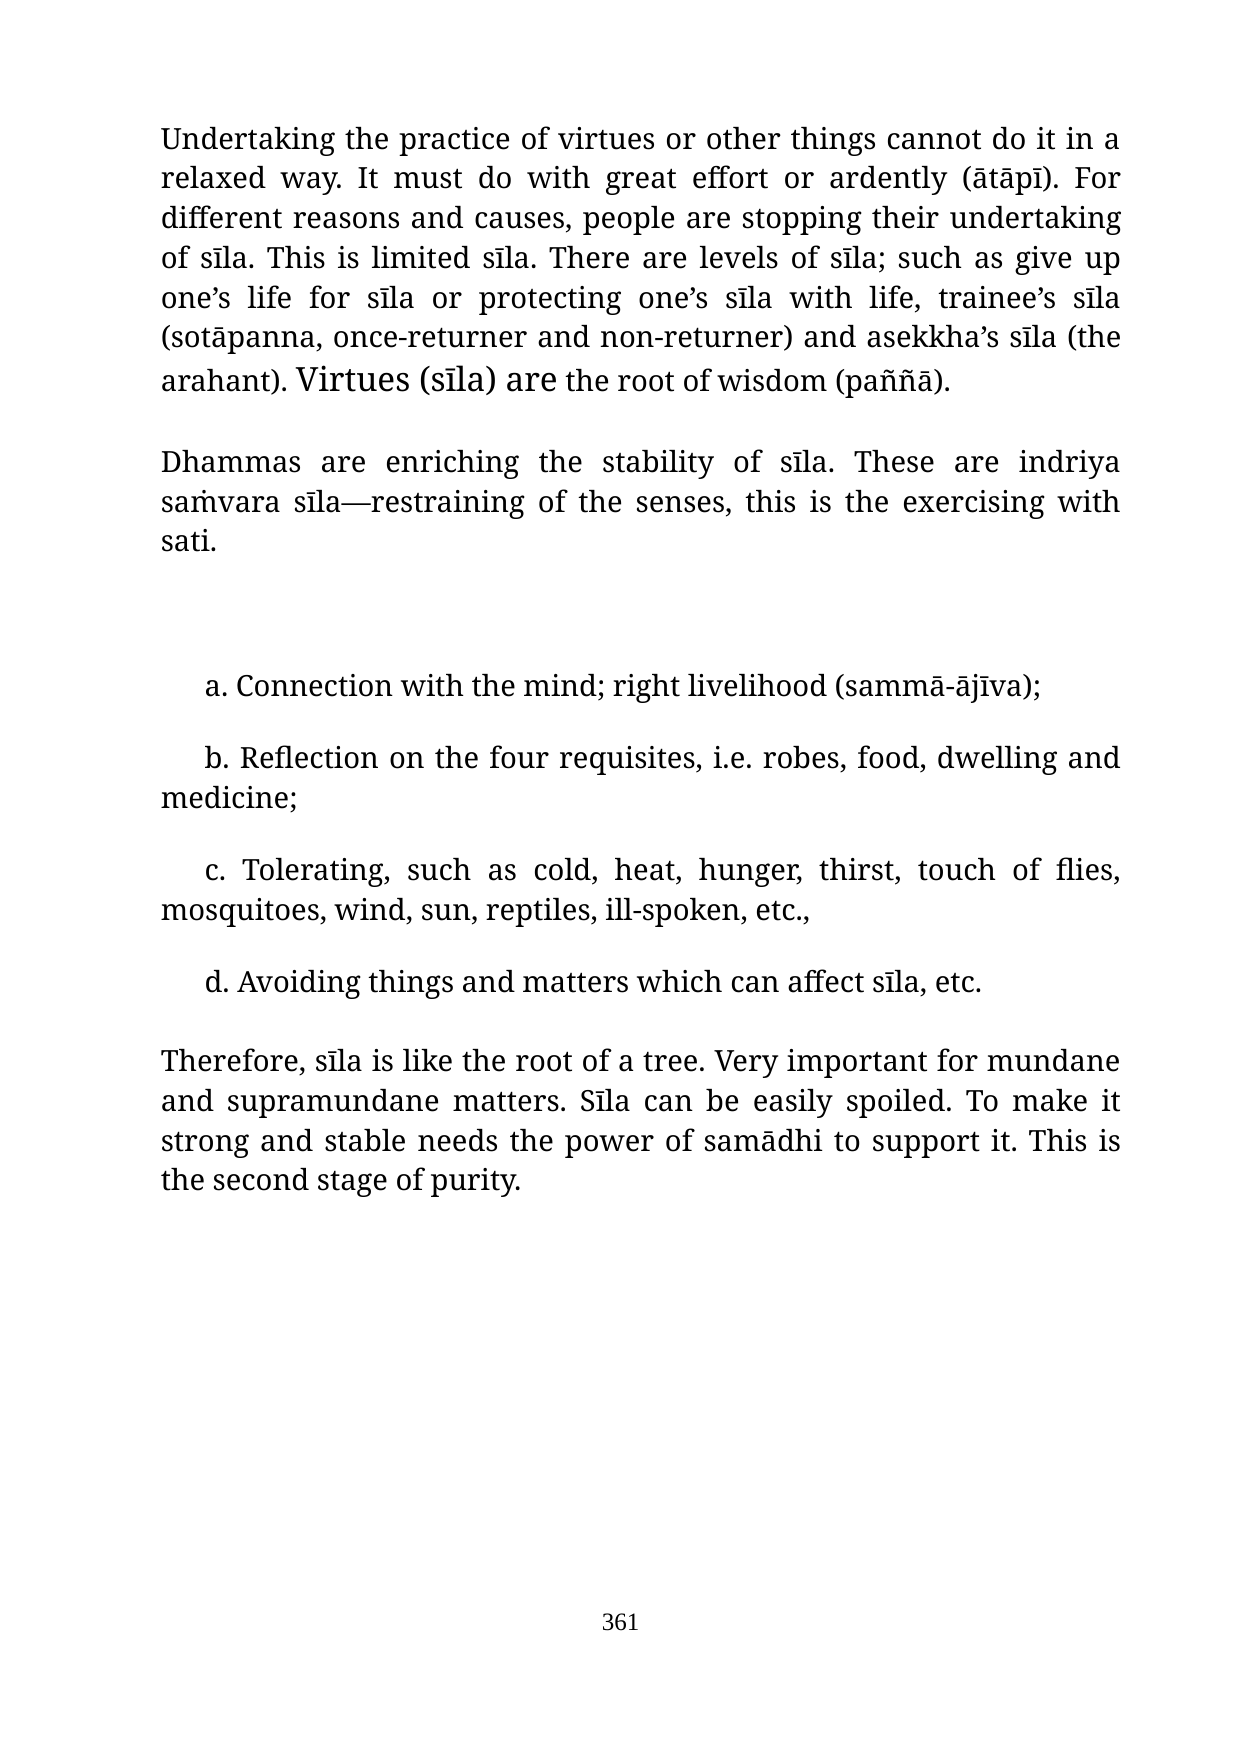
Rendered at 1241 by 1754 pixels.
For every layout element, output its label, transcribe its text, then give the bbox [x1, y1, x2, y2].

text c. Tolerating, such as cold, heat, hunger, thirst, touch of flies, mosquitoes, wind, sun, reptiles, ill-spoken, etc., [161, 849, 1122, 928]
text b. Reflection on the four requisites, i.e. robes, food, dwelling and medicine; [161, 737, 1122, 817]
text d. Avoiding things and matters which can affect sīla, etc. Therefore, sīla is like the root of a tree. Very important for mundane and supramundane matters. Sīla can be easily spoiled. To make it strong and stable needs the power of samādhi to support it. This is the second stage of purity. [161, 961, 1122, 1199]
text Undertaking the practice of virtues or other things cannot do it in a relaxed way. It must do with great effort or ardently (ātāpī). For different reasons and causes, people are stopping their undertaking of sīla. This is limited sīla. There are levels of sīla; such as give up one’s life for sīla or protecting one’s sīla with life, trainee’s sīla (sotāpanna, once-returner and non-returner) and asekkha’s sīla (the arahant). Virtues (sīla) are the root of wisdom (paññā). Dhammas are enriching the stability of sīla. These are indriya saṁvara sīla—restraining of the senses, this is the exercising with sati. [161, 118, 1122, 560]
text a. Connection with the mind; right livelihood (sammā-ājīva); [161, 665, 1122, 705]
